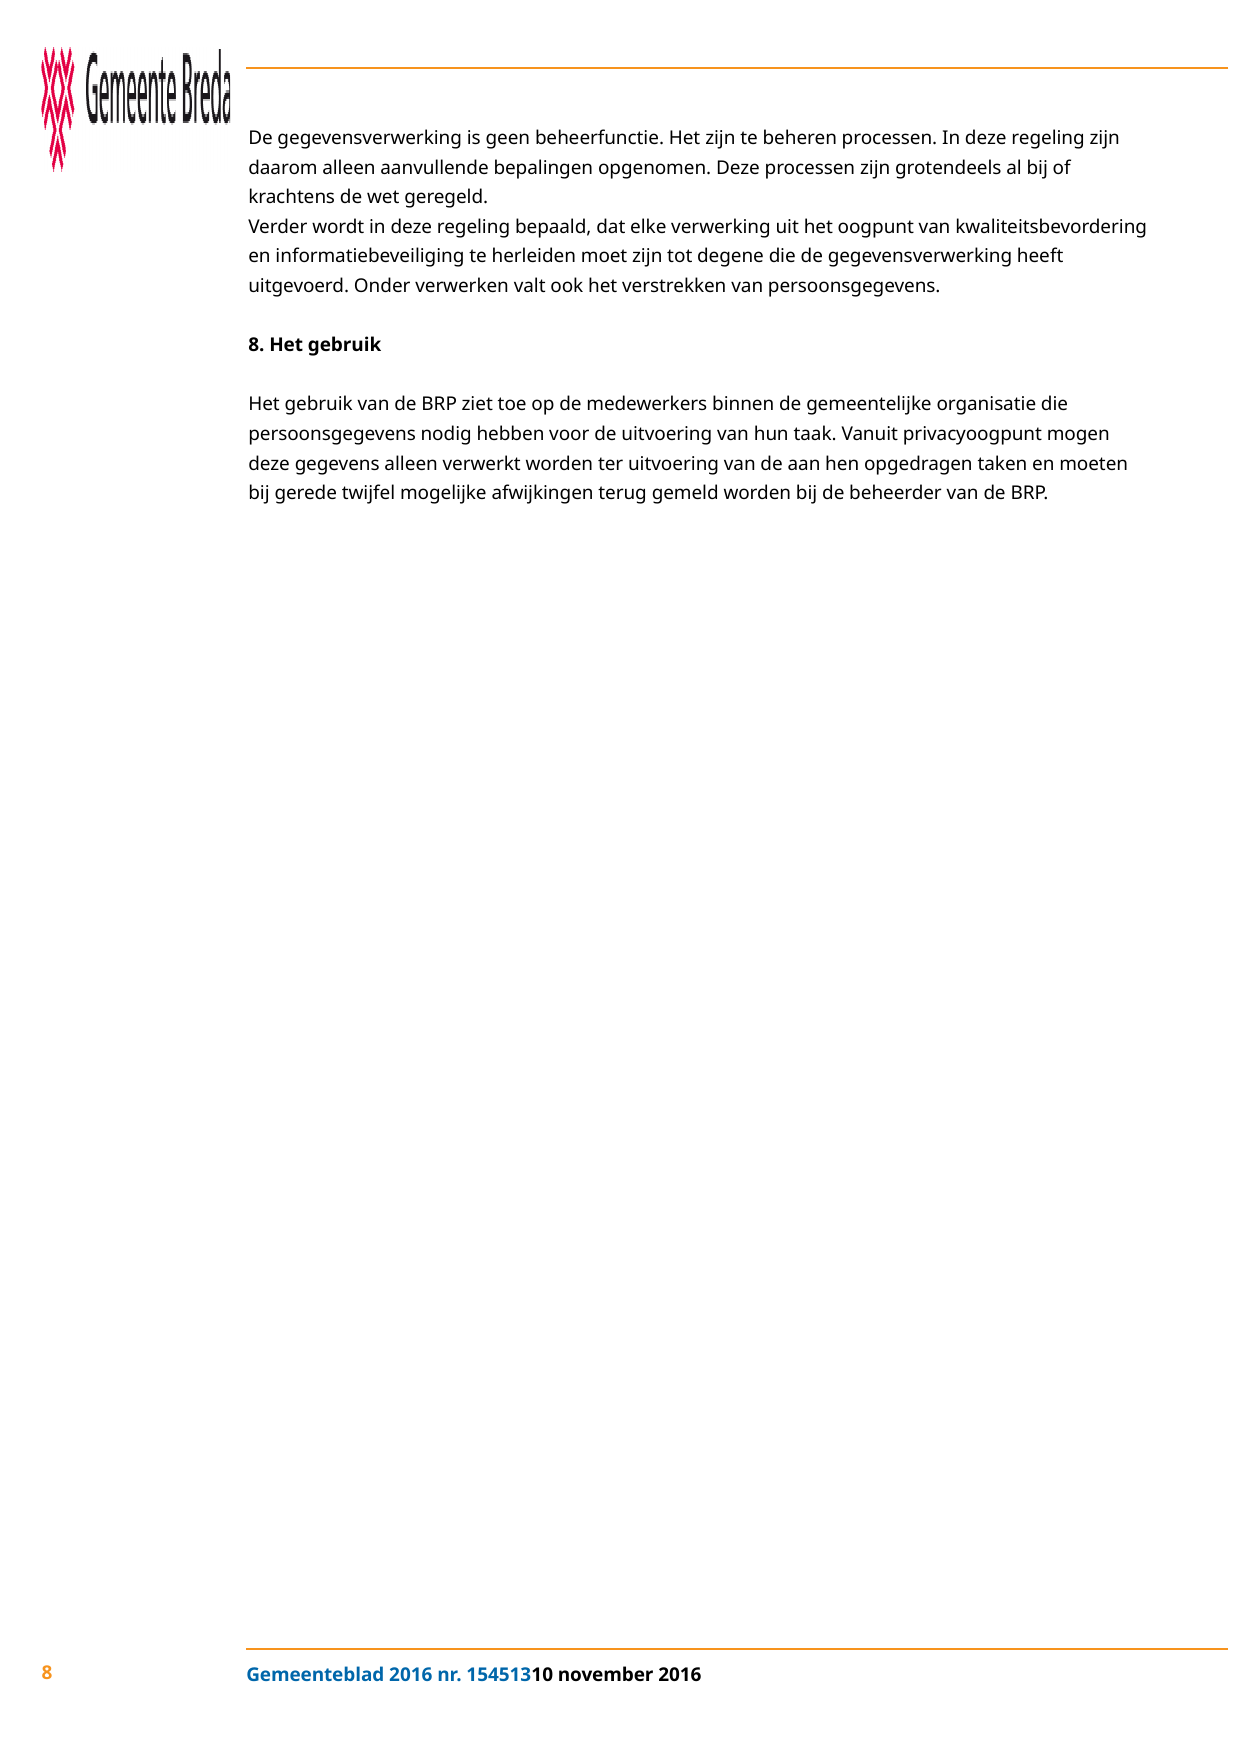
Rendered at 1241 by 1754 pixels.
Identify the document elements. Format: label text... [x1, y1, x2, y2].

picture [41, 47, 231, 172]
text 8. Het gebruik [248, 331, 1152, 357]
text Het gebruik van de BRP ziet toe op de medewerkers binnen de gemeentelijke organisatie die persoonsgegevens nodig hebben voor de uitvoering van hun taak. Vanuit privacyoogpunt mogen deze gegevens alleen verwerkt worden ter uitvoering van de aan hen opgedragen taken en moeten bij gerede twijfel mogelijke afwijkingen terug gemeld worden bij de beheerder van de BRP. [248, 391, 1152, 505]
text De gegevensverwerking is geen beheerfunctie. Het zijn te beheren processen. In deze regeling zijn daarom alleen aanvullende bepalingen opgenomen. Deze processen zijn grotendeels al bij of krachtens de wet geregeld. [248, 124, 1152, 209]
text Verder wordt in deze regeling bepaald, dat elke verwerking uit het oogpunt van kwaliteitsbevordering en informatiebeveiliging te herleiden moet zijn tot degene die de gegevensverwerking heeft uitgevoerd. Onder verwerken valt ook het verstrekken van persoonsgegevens. [248, 213, 1152, 298]
